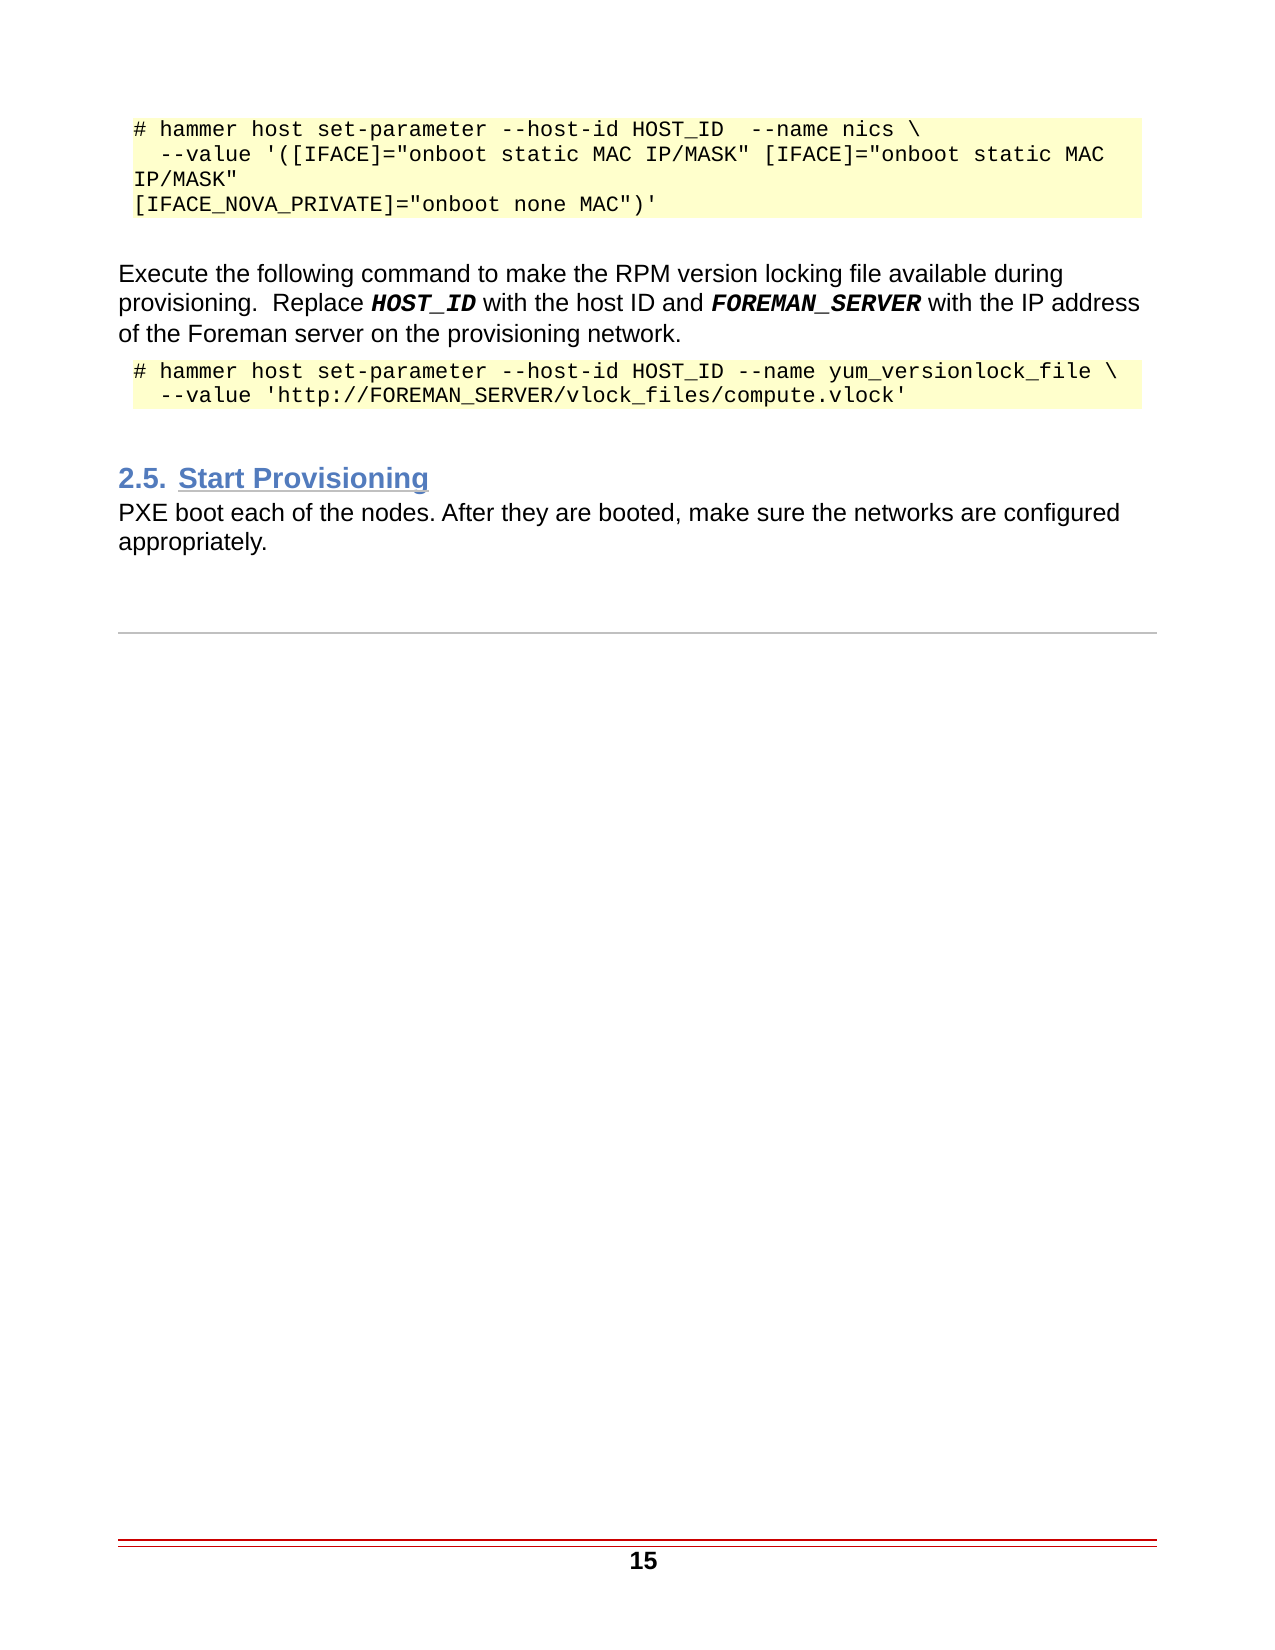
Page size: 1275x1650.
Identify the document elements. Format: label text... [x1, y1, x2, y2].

subtitle Start Provisioning [118, 461, 1157, 495]
text Execute the following command to make the RPM version locking file available during provisioning. Replace HOST_ID with the host ID and FOREMAN_SERVER with the IP address of the Foreman server on the provisioning network. [118, 259, 1157, 347]
text PXE boot each of the nodes. After they are booted, make sure the networks are configured appropriately. [118, 498, 1157, 555]
text # hammer host set-parameter --host-id HOST_ID --name yum_versionlock_file \ --value 'http://FOREMAN_SERVER/vlock_files/compute.vlock' [133, 360, 1142, 409]
text # hammer host set-parameter --host-id HOST_ID --name nics \ --value '([IFACE]="onboot static MAC IP/MASK" [IFACE]="onboot static MAC IP/MASK" [IFACE_NOVA_PRIVATE]="onboot none MAC")' [133, 118, 1142, 218]
